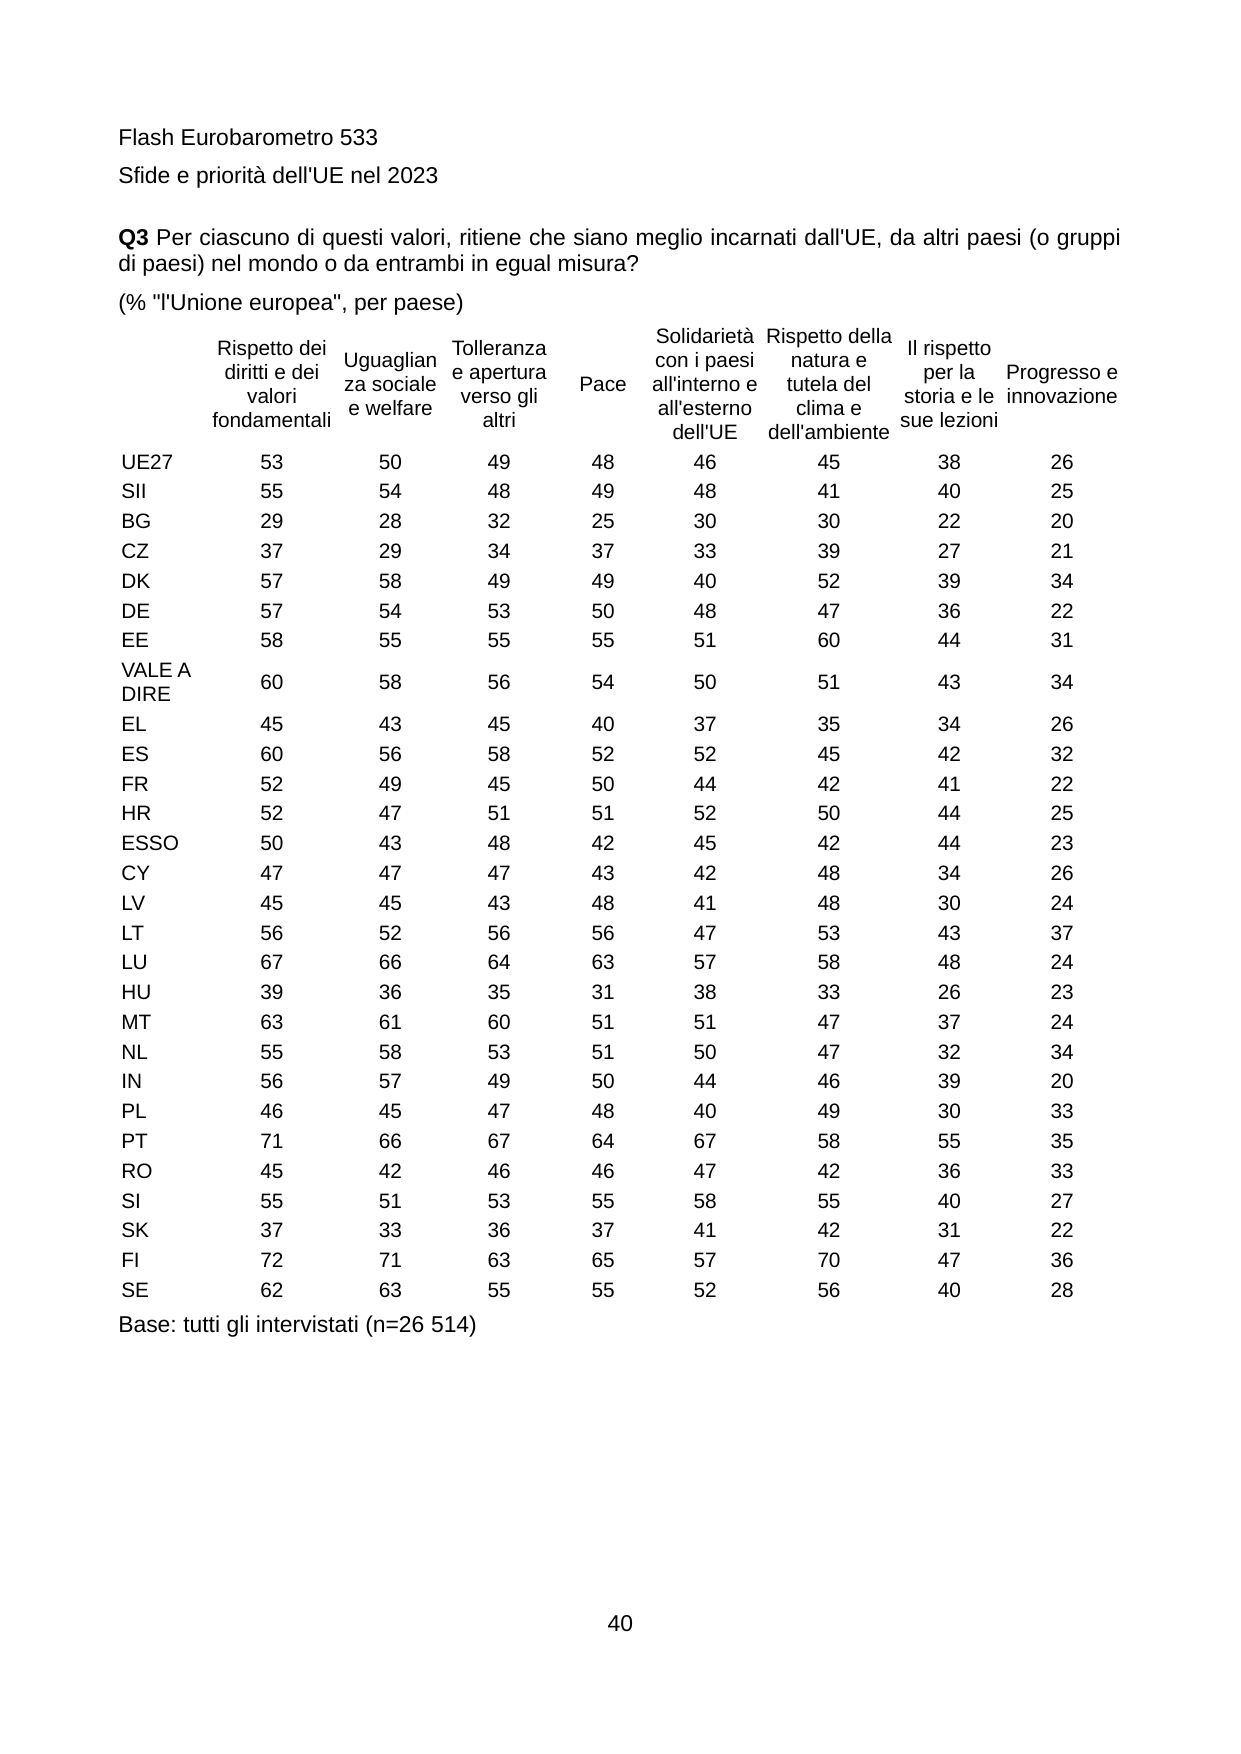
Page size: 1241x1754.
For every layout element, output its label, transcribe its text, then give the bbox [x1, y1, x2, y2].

table_cell DE [118, 596, 204, 625]
table_cell 58 [441, 739, 557, 768]
table_cell 28 [340, 506, 441, 536]
table_cell 60 [761, 625, 897, 655]
table_cell 57 [649, 947, 761, 977]
table_cell 34 [1002, 566, 1122, 596]
table_cell RO [118, 1156, 204, 1186]
table_cell 47 [649, 918, 761, 947]
table_cell 30 [897, 1096, 1002, 1126]
table_cell 43 [340, 828, 441, 858]
table_cell 46 [761, 1066, 897, 1096]
table_cell 42 [340, 1156, 441, 1186]
table_cell 35 [441, 977, 557, 1007]
table_cell NL [118, 1037, 204, 1066]
table_cell 39 [897, 1066, 1002, 1096]
table_cell 49 [557, 476, 648, 506]
table_cell 50 [557, 1066, 648, 1096]
table_cell 50 [761, 798, 897, 828]
table_cell 72 [204, 1245, 339, 1275]
table_cell 45 [204, 1156, 339, 1186]
table_cell 37 [1002, 918, 1122, 947]
table_cell 52 [649, 798, 761, 828]
table_cell 53 [204, 447, 339, 476]
table_cell 45 [441, 709, 557, 739]
table_cell 47 [340, 798, 441, 828]
table_cell 41 [649, 1215, 761, 1245]
table_cell 30 [761, 506, 897, 536]
table_cell 55 [761, 1186, 897, 1215]
table_cell 58 [340, 566, 441, 596]
table_cell 37 [897, 1007, 1002, 1037]
table_cell 48 [557, 888, 648, 917]
table_header Tolleranza e apertura verso gli altri [441, 321, 557, 447]
table_cell 37 [204, 536, 339, 566]
table_cell MT [118, 1007, 204, 1037]
table_cell 34 [897, 709, 1002, 739]
table_cell 37 [649, 709, 761, 739]
table_cell 51 [441, 798, 557, 828]
table_cell 50 [649, 655, 761, 709]
table_cell EL [118, 709, 204, 739]
table_cell 46 [649, 447, 761, 476]
table_cell 44 [897, 798, 1002, 828]
table_cell ES [118, 739, 204, 768]
table_cell 48 [761, 888, 897, 917]
table_cell 47 [761, 1037, 897, 1066]
table_cell SII [118, 476, 204, 506]
table_cell 38 [897, 447, 1002, 476]
table_cell 36 [441, 1215, 557, 1245]
table_cell 22 [1002, 1215, 1122, 1245]
table_cell 44 [649, 1066, 761, 1096]
table_cell 41 [897, 769, 1002, 798]
table_cell 36 [340, 977, 441, 1007]
table_cell 52 [340, 918, 441, 947]
table_cell 53 [441, 1186, 557, 1215]
table_cell 27 [897, 536, 1002, 566]
table_cell 49 [441, 1066, 557, 1096]
table_cell 55 [204, 476, 339, 506]
table_cell 48 [557, 1096, 648, 1126]
table_cell 58 [204, 625, 339, 655]
table_cell 67 [649, 1126, 761, 1156]
table_cell 41 [649, 888, 761, 917]
table_cell 53 [441, 1037, 557, 1066]
table_cell 40 [897, 1275, 1002, 1305]
table_header Progresso e innovazione [1002, 321, 1122, 447]
table_cell 52 [649, 1275, 761, 1305]
table_cell 24 [1002, 947, 1122, 977]
table_cell 63 [441, 1245, 557, 1275]
table_cell FI [118, 1245, 204, 1275]
table_cell 44 [897, 625, 1002, 655]
table_cell 37 [557, 1215, 648, 1245]
table_cell UE27 [118, 447, 204, 476]
table_cell 42 [649, 858, 761, 888]
table_cell 55 [557, 1275, 648, 1305]
table_cell 60 [204, 655, 339, 709]
table_cell 46 [557, 1156, 648, 1186]
table_cell 60 [441, 1007, 557, 1037]
table_cell 50 [204, 828, 339, 858]
table_cell 60 [204, 739, 339, 768]
table_cell 48 [441, 476, 557, 506]
table_cell 23 [1002, 828, 1122, 858]
table_cell 25 [1002, 476, 1122, 506]
table_cell 29 [204, 506, 339, 536]
table_cell 42 [897, 739, 1002, 768]
table_cell 43 [557, 858, 648, 888]
table_cell 35 [761, 709, 897, 739]
table_cell 50 [557, 769, 648, 798]
table_cell 33 [340, 1215, 441, 1245]
table_cell BG [118, 506, 204, 536]
table_cell 48 [441, 828, 557, 858]
table_cell 55 [557, 625, 648, 655]
table_cell 40 [897, 476, 1002, 506]
table_cell 39 [761, 536, 897, 566]
table_cell 56 [441, 655, 557, 709]
table_cell 43 [897, 655, 1002, 709]
table_cell 40 [649, 1096, 761, 1126]
table_cell 32 [1002, 739, 1122, 768]
table_cell 34 [1002, 655, 1122, 709]
table_cell 55 [441, 1275, 557, 1305]
table_cell 42 [761, 828, 897, 858]
table_header Rispetto della natura e tutela del clima e dell'ambiente [761, 321, 897, 447]
table_cell 25 [1002, 798, 1122, 828]
table_cell LU [118, 947, 204, 977]
table_cell 35 [1002, 1126, 1122, 1156]
table_cell 46 [441, 1156, 557, 1186]
table_cell 44 [649, 769, 761, 798]
table_cell 48 [557, 447, 648, 476]
table_cell 49 [761, 1096, 897, 1126]
table_cell 52 [204, 769, 339, 798]
table_cell 26 [1002, 447, 1122, 476]
table_cell 63 [340, 1275, 441, 1305]
table_cell 64 [557, 1126, 648, 1156]
table_cell 47 [761, 596, 897, 625]
table_cell 47 [649, 1156, 761, 1186]
table_cell 51 [557, 1037, 648, 1066]
table_cell 40 [649, 566, 761, 596]
table_cell 54 [557, 655, 648, 709]
table_cell 25 [557, 506, 648, 536]
table_cell DK [118, 566, 204, 596]
table_cell 47 [204, 858, 339, 888]
table_cell 43 [897, 918, 1002, 947]
table_cell 50 [649, 1037, 761, 1066]
table_cell 39 [204, 977, 339, 1007]
table_cell 34 [897, 858, 1002, 888]
table_cell 37 [557, 536, 648, 566]
table_cell IN [118, 1066, 204, 1096]
table_cell SE [118, 1275, 204, 1305]
table_cell 31 [897, 1215, 1002, 1245]
table_cell 42 [761, 769, 897, 798]
text Base: tutti gli intervistati (n=26 514) [118, 1311, 1122, 1337]
table_cell 57 [649, 1245, 761, 1275]
table_cell 33 [649, 536, 761, 566]
table_cell 22 [1002, 596, 1122, 625]
table_cell 36 [897, 596, 1002, 625]
table_cell 56 [204, 1066, 339, 1096]
table_cell PL [118, 1096, 204, 1126]
table_cell 40 [897, 1186, 1002, 1215]
table_cell 58 [761, 1126, 897, 1156]
table_cell FR [118, 769, 204, 798]
table_cell 36 [897, 1156, 1002, 1186]
table_cell 33 [761, 977, 897, 1007]
table_cell 55 [204, 1037, 339, 1066]
table_cell ESSO [118, 828, 204, 858]
table_cell 57 [204, 566, 339, 596]
table_cell 31 [1002, 625, 1122, 655]
table_cell 56 [761, 1275, 897, 1305]
table_cell 52 [204, 798, 339, 828]
table_cell 55 [897, 1126, 1002, 1156]
table_cell 55 [557, 1186, 648, 1215]
table_cell LT [118, 918, 204, 947]
table_header Solidarietà con i paesi all'interno e all'esterno dell'UE [649, 321, 761, 447]
table_cell PT [118, 1126, 204, 1156]
table_cell VALE A DIRE [118, 655, 204, 709]
table_cell 41 [761, 476, 897, 506]
table_cell 26 [897, 977, 1002, 1007]
table_cell 57 [340, 1066, 441, 1096]
table_cell 45 [761, 739, 897, 768]
table_cell 49 [441, 447, 557, 476]
table_cell 37 [204, 1215, 339, 1245]
table_cell 33 [1002, 1156, 1122, 1186]
table_cell 54 [340, 596, 441, 625]
table_cell 55 [441, 625, 557, 655]
table_cell CY [118, 858, 204, 888]
table_cell CZ [118, 536, 204, 566]
table_cell 42 [761, 1156, 897, 1186]
table_cell 46 [204, 1096, 339, 1126]
table_cell 63 [557, 947, 648, 977]
table_cell 43 [340, 709, 441, 739]
table_cell 51 [340, 1186, 441, 1215]
table_cell 21 [1002, 536, 1122, 566]
table_cell 45 [204, 709, 339, 739]
table_cell 40 [557, 709, 648, 739]
table_cell 30 [649, 506, 761, 536]
table_cell 48 [649, 476, 761, 506]
table_cell 47 [340, 858, 441, 888]
table_cell 26 [1002, 858, 1122, 888]
table_cell 49 [340, 769, 441, 798]
table_cell 34 [441, 536, 557, 566]
table_cell 51 [557, 1007, 648, 1037]
table_cell 38 [649, 977, 761, 1007]
table_header Uguaglianza sociale e welfare [340, 321, 441, 447]
table_cell 24 [1002, 888, 1122, 917]
table_cell 20 [1002, 506, 1122, 536]
table_cell SI [118, 1186, 204, 1215]
table_cell 47 [761, 1007, 897, 1037]
table_cell 64 [441, 947, 557, 977]
table_cell 54 [340, 476, 441, 506]
table_cell 20 [1002, 1066, 1122, 1096]
table_cell 36 [1002, 1245, 1122, 1275]
table_cell SK [118, 1215, 204, 1245]
table_cell 48 [897, 947, 1002, 977]
table_cell 42 [761, 1215, 897, 1245]
table_cell 71 [204, 1126, 339, 1156]
table_cell 42 [557, 828, 648, 858]
table_cell 56 [340, 739, 441, 768]
table_cell 29 [340, 536, 441, 566]
table_cell HU [118, 977, 204, 1007]
table_cell 47 [441, 1096, 557, 1126]
table_cell 22 [1002, 769, 1122, 798]
table_cell 66 [340, 947, 441, 977]
table_cell 50 [557, 596, 648, 625]
table_cell EE [118, 625, 204, 655]
table_cell 33 [1002, 1096, 1122, 1126]
table_cell 44 [897, 828, 1002, 858]
table_cell 45 [340, 888, 441, 917]
table_header Il rispetto per la storia e le sue lezioni [897, 321, 1002, 447]
text (% "l'Unione europea", per paese) [118, 289, 1122, 315]
table_cell 24 [1002, 1007, 1122, 1037]
table_cell 45 [761, 447, 897, 476]
table_cell 23 [1002, 977, 1122, 1007]
table_cell 34 [1002, 1037, 1122, 1066]
table_cell 62 [204, 1275, 339, 1305]
table_cell 31 [557, 977, 648, 1007]
table_cell 58 [340, 655, 441, 709]
table_cell HR [118, 798, 204, 828]
table_cell 51 [557, 798, 648, 828]
table_cell 47 [441, 858, 557, 888]
table_cell 58 [649, 1186, 761, 1215]
table_cell 67 [441, 1126, 557, 1156]
table_cell 32 [897, 1037, 1002, 1066]
table_cell 47 [897, 1245, 1002, 1275]
table_header [118, 321, 204, 447]
table_cell 53 [761, 918, 897, 947]
table_cell 28 [1002, 1275, 1122, 1305]
table_cell 58 [340, 1037, 441, 1066]
table_cell 45 [441, 769, 557, 798]
table_cell 56 [557, 918, 648, 947]
table_cell 30 [897, 888, 1002, 917]
table_cell 27 [1002, 1186, 1122, 1215]
table_cell 65 [557, 1245, 648, 1275]
table_cell 45 [204, 888, 339, 917]
table_cell 51 [649, 1007, 761, 1037]
table_cell 45 [649, 828, 761, 858]
table_cell 45 [340, 1096, 441, 1126]
table_cell 48 [761, 858, 897, 888]
table_cell 51 [649, 625, 761, 655]
table_header Rispetto dei diritti e dei valori fondamentali [204, 321, 339, 447]
table_cell LV [118, 888, 204, 917]
table_cell 63 [204, 1007, 339, 1037]
table_cell 32 [441, 506, 557, 536]
table_cell 49 [441, 566, 557, 596]
table_cell 66 [340, 1126, 441, 1156]
table_cell 52 [761, 566, 897, 596]
table_cell 49 [557, 566, 648, 596]
table_cell 67 [204, 947, 339, 977]
table_cell 61 [340, 1007, 441, 1037]
table_cell 43 [441, 888, 557, 917]
text Q3 Per ciascuno di questi valori, ritiene che siano meglio incarnati dall'UE, da altri paesi (o gruppi di paesi) nel mondo o da entrambi in egual misura? [118, 224, 1122, 277]
table_cell 51 [761, 655, 897, 709]
table_cell 56 [204, 918, 339, 947]
table_header Pace [557, 321, 648, 447]
table_cell 55 [340, 625, 441, 655]
table_cell 55 [204, 1186, 339, 1215]
table_cell 56 [441, 918, 557, 947]
table_cell 71 [340, 1245, 441, 1275]
table_cell 53 [441, 596, 557, 625]
table_cell 26 [1002, 709, 1122, 739]
table_cell 22 [897, 506, 1002, 536]
table_cell 48 [649, 596, 761, 625]
table_cell 57 [204, 596, 339, 625]
table_cell 52 [649, 739, 761, 768]
table_cell 70 [761, 1245, 897, 1275]
table_cell 50 [340, 447, 441, 476]
table_cell 52 [557, 739, 648, 768]
table_cell 58 [761, 947, 897, 977]
table_cell 39 [897, 566, 1002, 596]
